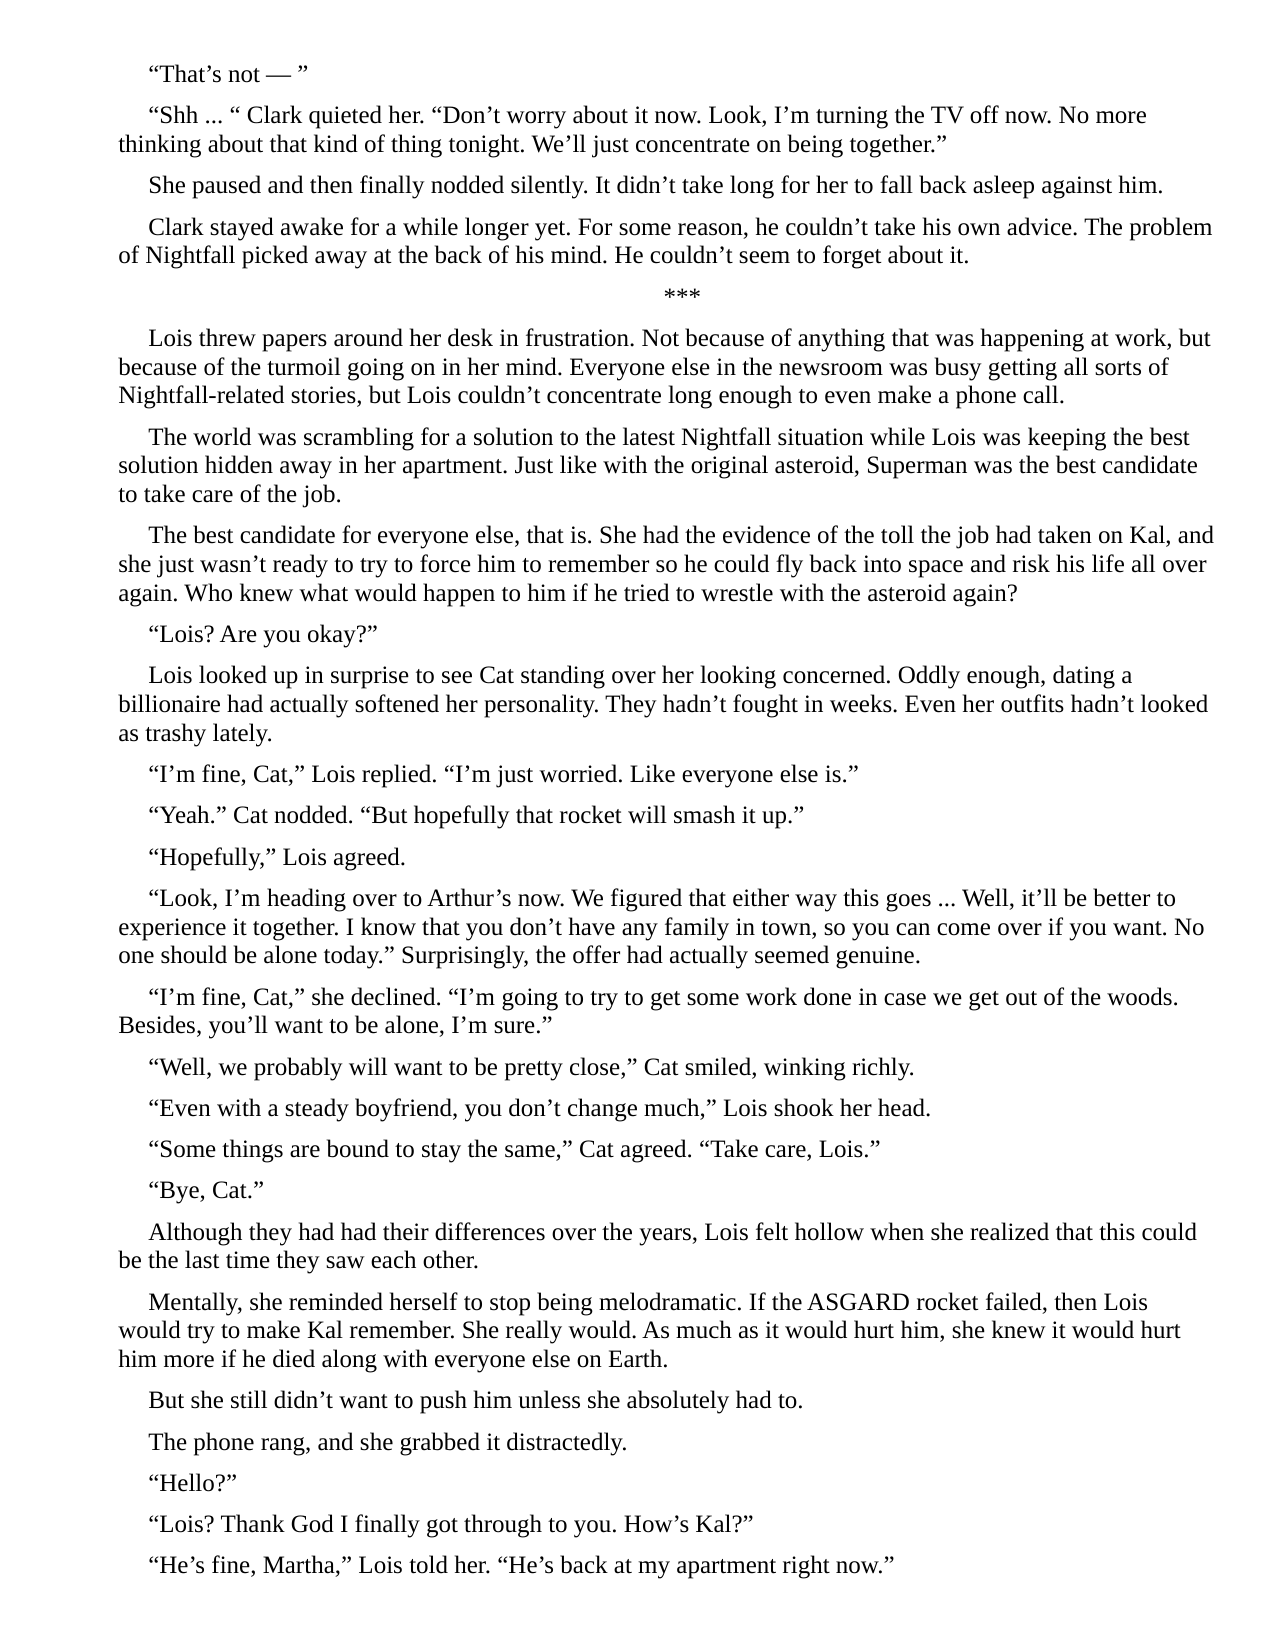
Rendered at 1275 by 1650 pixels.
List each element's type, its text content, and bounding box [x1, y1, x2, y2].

text Although they had had their differences over the years, Lois felt hollow when she realized that this could be the last time they saw each other. [118, 1217, 1216, 1274]
text “Bye, Cat.” [118, 1175, 1216, 1204]
text Lois threw papers around her desk in frustration. Not because of anything that was happening at work, but because of the turmoil going on in her mind. Everyone else in the newsroom was busy getting all sorts of Nightfall-related stories, but Lois couldn’t concentrate long enough to even make a phone call. [118, 323, 1216, 409]
text “Lois? Are you okay?” [118, 619, 1216, 648]
text “Well, we probably will want to be pretty close,” Cat smiled, winking richly. [118, 1052, 1216, 1080]
text The world was scrambling for a solution to the latest Nightfall situation while Lois was keeping the best solution hidden away in her apartment. Just like with the original asteroid, Superman was the best candidate to take care of the job. [118, 422, 1216, 508]
text “That’s not — ” [118, 59, 1216, 88]
text But she still didn’t want to push him unless she absolutely had to. [118, 1385, 1216, 1414]
text Mentally, she reminded herself to stop being melodramatic. If the ASGARD rocket failed, then Lois would try to make Kal remember. She really would. As much as it would hurt him, she knew it would hurt him more if he died along with everyone else on Earth. [118, 1287, 1216, 1373]
text “Even with a steady boyfriend, you don’t change much,” Lois shook her head. [118, 1093, 1216, 1122]
text She paused and then finally nodded silently. It didn’t take long for her to fall back asleep against him. [118, 170, 1216, 199]
text “I’m fine, Cat,” Lois replied. “I’m just worried. Like everyone else is.” [118, 759, 1216, 788]
text “Look, I’m heading over to Arthur’s now. We figured that either way this goes ... Well, it’ll be better to experience it together. I know that you don’t have any family in town, so you can come over if you want. No one should be alone today.” Surprisingly, the offer had actually seemed genuine. [118, 883, 1216, 969]
text “Hello?” [118, 1468, 1216, 1497]
text Lois looked up in surprise to see Cat standing over her looking concerned. Oddly enough, dating a billionaire had actually softened her personality. They hadn’t fought in weeks. Even her outfits hadn’t looked as trashy lately. [118, 660, 1216, 747]
text *** [118, 282, 1216, 310]
text “Hopefully,” Lois agreed. [118, 842, 1216, 870]
text “Shh ... “ Clark quieted her. “Don’t worry about it now. Look, I’m turning the TV off now. No more thinking about that kind of thing tonight. We’ll just concentrate on being together.” [118, 100, 1216, 158]
text “Lois? Thank God I finally got through to you. How’s Kal?” [118, 1509, 1216, 1538]
text “Yeah.” Cat nodded. “But hopefully that rocket will smash it up.” [118, 800, 1216, 829]
text The best candidate for everyone else, that is. She had the evidence of the toll the job had taken on Kal, and she just wasn’t ready to try to force him to remember so he could fly back into space and risk his life all over again. Who knew what would happen to him if he tried to wrestle with the asteroid again? [118, 520, 1216, 607]
text “He’s fine, Martha,” Lois told her. “He’s back at my apartment right now.” [118, 1550, 1216, 1579]
text The phone rang, and she grabbed it distractedly. [118, 1427, 1216, 1455]
text Clark stayed awake for a while longer yet. For some reason, he couldn’t take his own advice. The problem of Nightfall picked away at the back of his mind. He couldn’t seem to forget about it. [118, 212, 1216, 269]
text “I’m fine, Cat,” she declined. “I’m going to try to get some work done in case we get out of the woods. Besides, you’ll want to be alone, I’m sure.” [118, 982, 1216, 1039]
text “Some things are bound to stay the same,” Cat agreed. “Take care, Lois.” [118, 1134, 1216, 1163]
